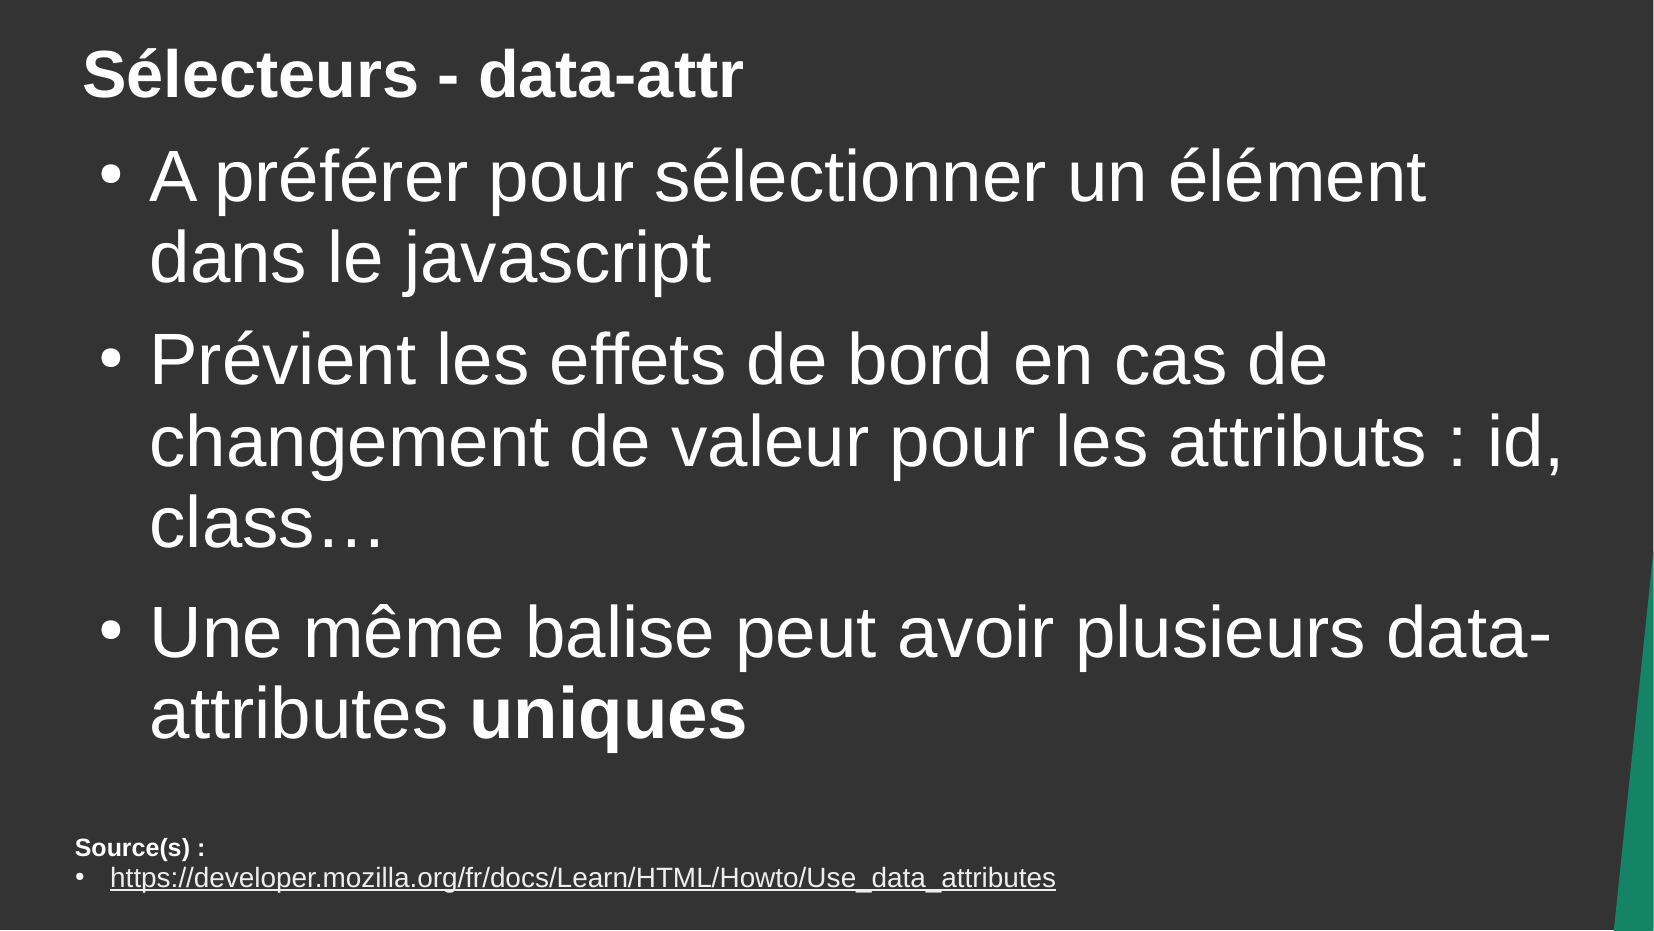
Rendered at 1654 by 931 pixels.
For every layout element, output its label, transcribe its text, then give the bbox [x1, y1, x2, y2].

text_box Source(s) : https://developer.mozilla.org/fr/docs/Learn/HTML/Howto/Use_data_attributes [60, 826, 1546, 901]
title Sélecteurs - data-attr [82, 37, 1004, 119]
text_box [1613, 544, 1654, 931]
list A préférer pour sélectionner un élément dans le javascript Prévient les effets de bord en cas de changement de valeur pour les attributs : id, class… Une même balise peut avoir plusieurs data-attributes uniques [80, 135, 1583, 756]
